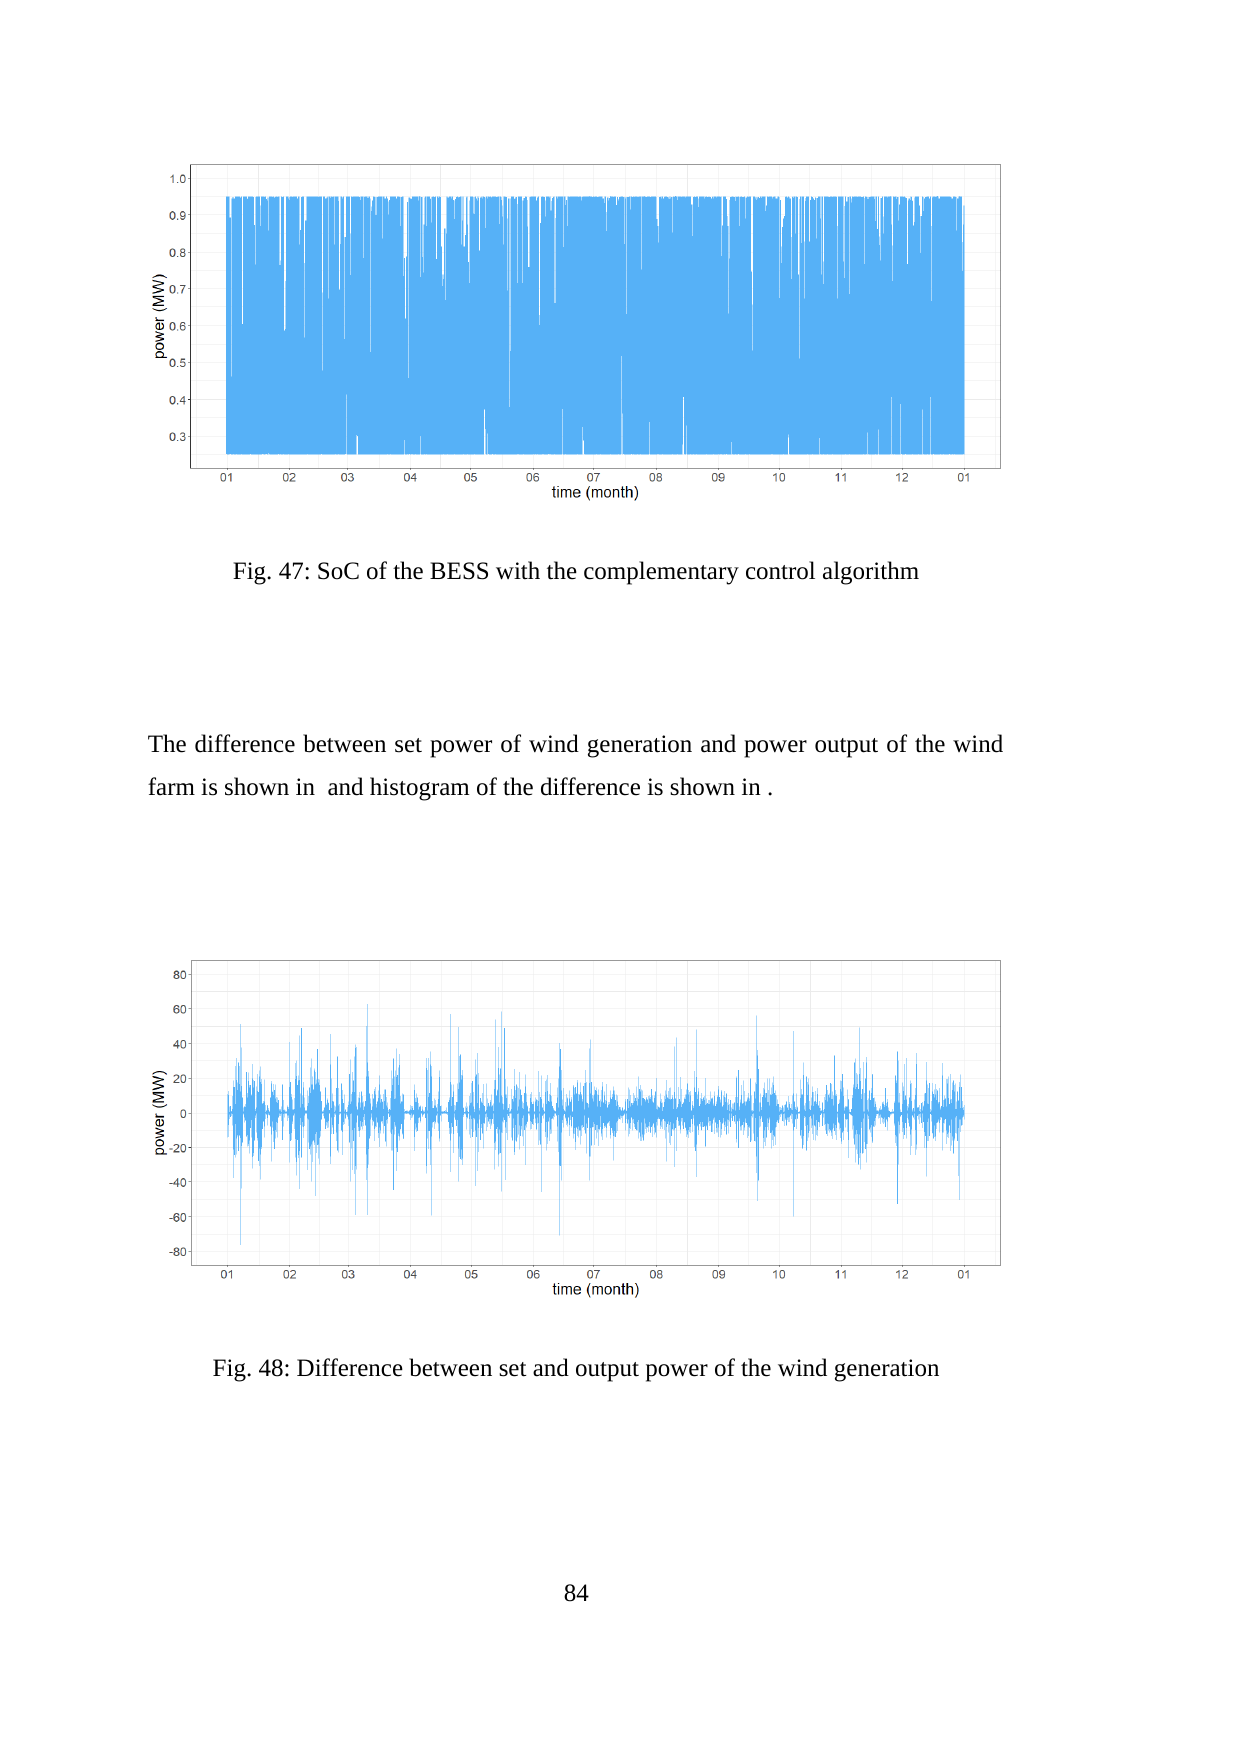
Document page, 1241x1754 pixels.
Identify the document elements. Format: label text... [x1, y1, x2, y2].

text The difference between set power of wind generation and power output of the wind farm is shown in and histogram of the difference is shown in . [148, 729, 1004, 801]
picture [147, 957, 1005, 1300]
picture [147, 160, 1005, 503]
text Fig. 47: SoC of the BESS with the complementary control algorithm [148, 556, 1004, 585]
text Fig. 48: Difference between set and output power of the wind generation [148, 1353, 1004, 1382]
